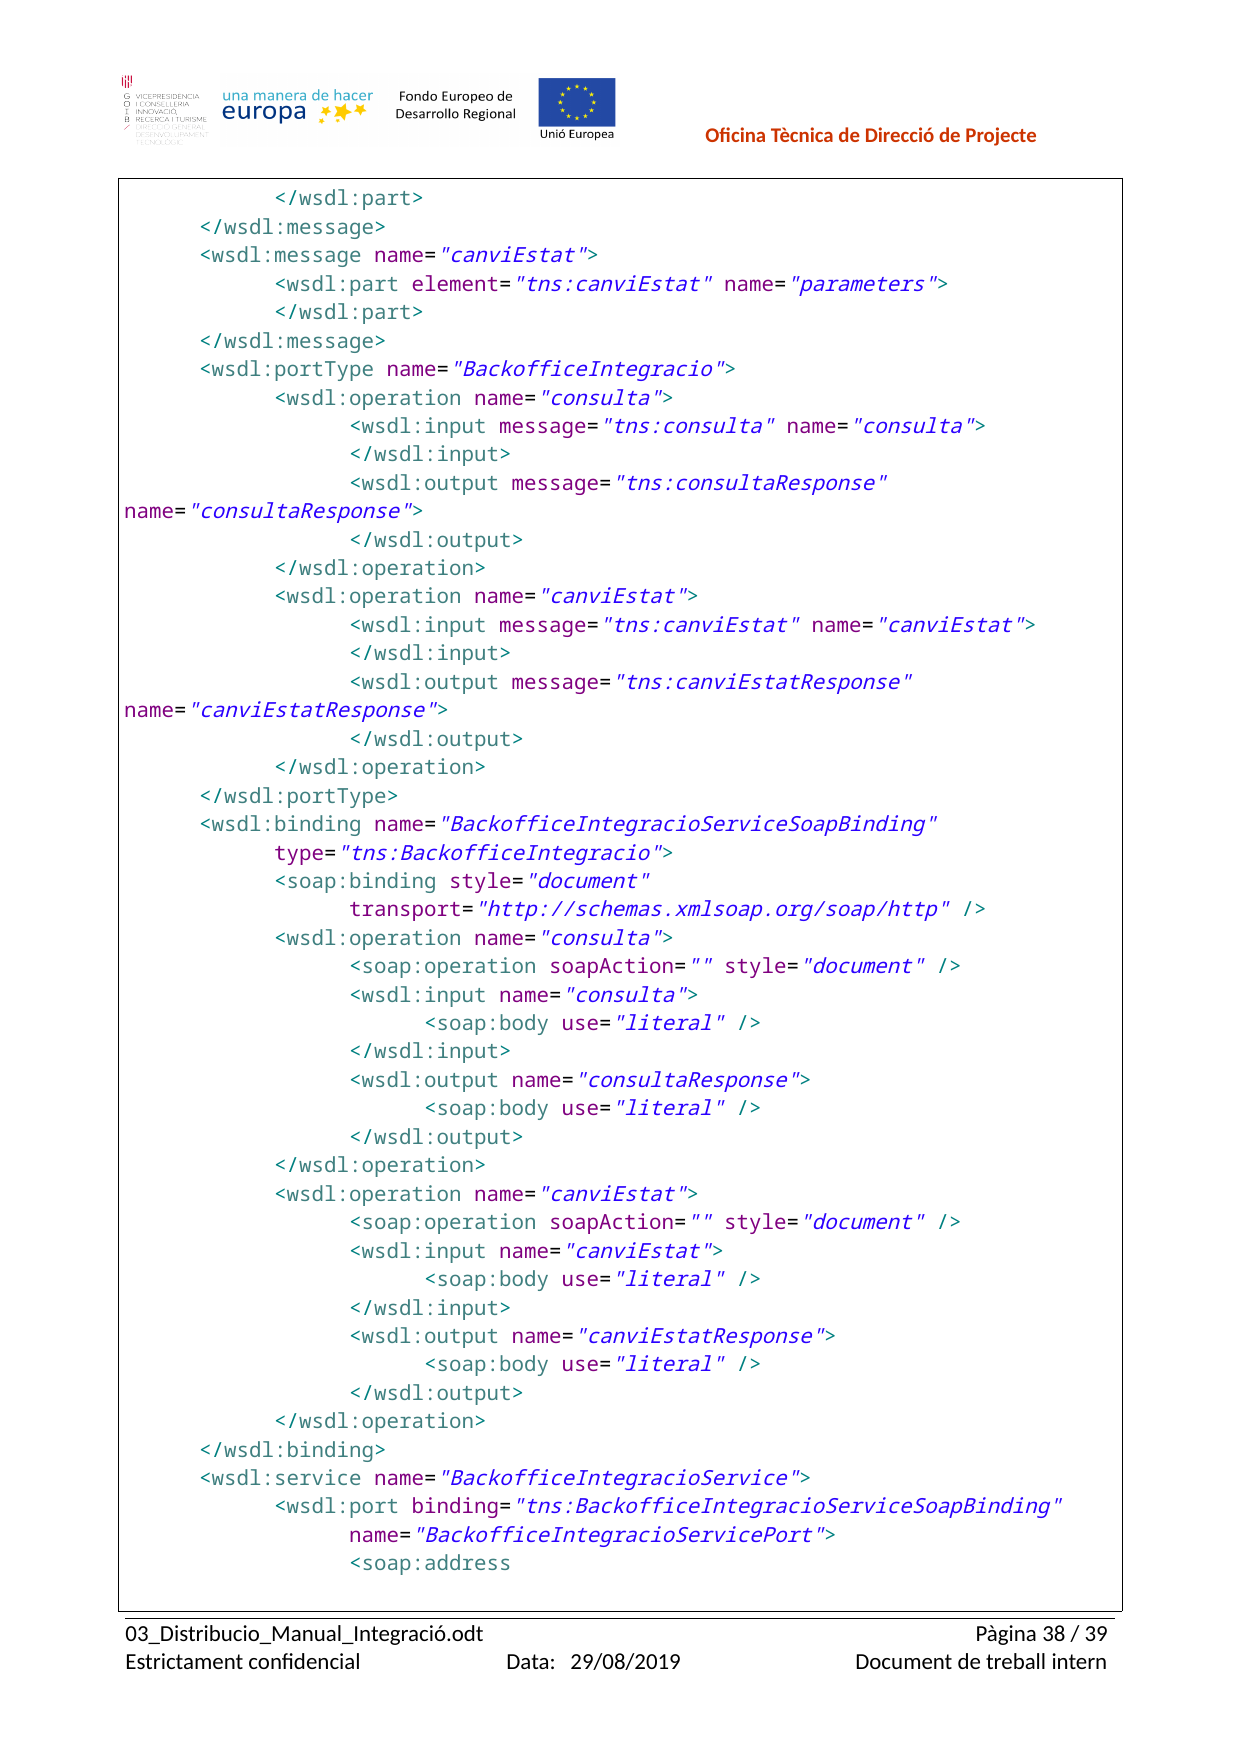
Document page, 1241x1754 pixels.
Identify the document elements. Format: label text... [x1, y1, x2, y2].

picture [219, 73, 621, 147]
picture [118, 73, 213, 147]
table_header </wsdl:part> </wsdl:message> <wsdl:message name="canviEstat"> <wsdl:part element="tns:canviEstat" name="parameters"> </wsdl:part> </wsdl:message> <wsdl:portType name="BackofficeIntegracio"> <wsdl:operation name="consulta"> <wsdl:input message="tns:consulta" name="consulta"> </wsdl:input> <wsdl:output message="tns:consultaResponse" name="consultaResponse"> </wsdl:output> </wsdl:operation> <wsdl:operation name="canviEstat"> <wsdl:input message="tns:canviEstat" name="canviEstat"> </wsdl:input> <wsdl:output message="tns:canviEstatResponse" name="canviEstatResponse"> </wsdl:output> </wsdl:operation> </wsdl:portType> <wsdl:binding name="BackofficeIntegracioServiceSoapBinding" type="tns:BackofficeIntegracio"> <soap:binding style="document" transport="http://schemas.xmlsoap.org/soap/http" /> <wsdl:operation name="consulta"> <soap:operation soapAction="" style="document" /> <wsdl:input name="consulta"> <soap:body use="literal" /> </wsdl:input> <wsdl:output name="consultaResponse"> <soap:body use="literal" /> </wsdl:output> </wsdl:operation> <wsdl:operation name="canviEstat"> <soap:operation soapAction="" style="document" /> <wsdl:input name="canviEstat"> <soap:body use="literal" /> </wsdl:input> <wsdl:output name="canviEstatResponse"> <soap:body use="literal" /> </wsdl:output> </wsdl:operation> </wsdl:binding> <wsdl:service name="BackofficeIntegracioService"> <wsdl:port binding="tns:BackofficeIntegracioServiceSoapBinding" name="BackofficeIntegracioServicePort"> <soap:address [119, 179, 1122, 1611]
